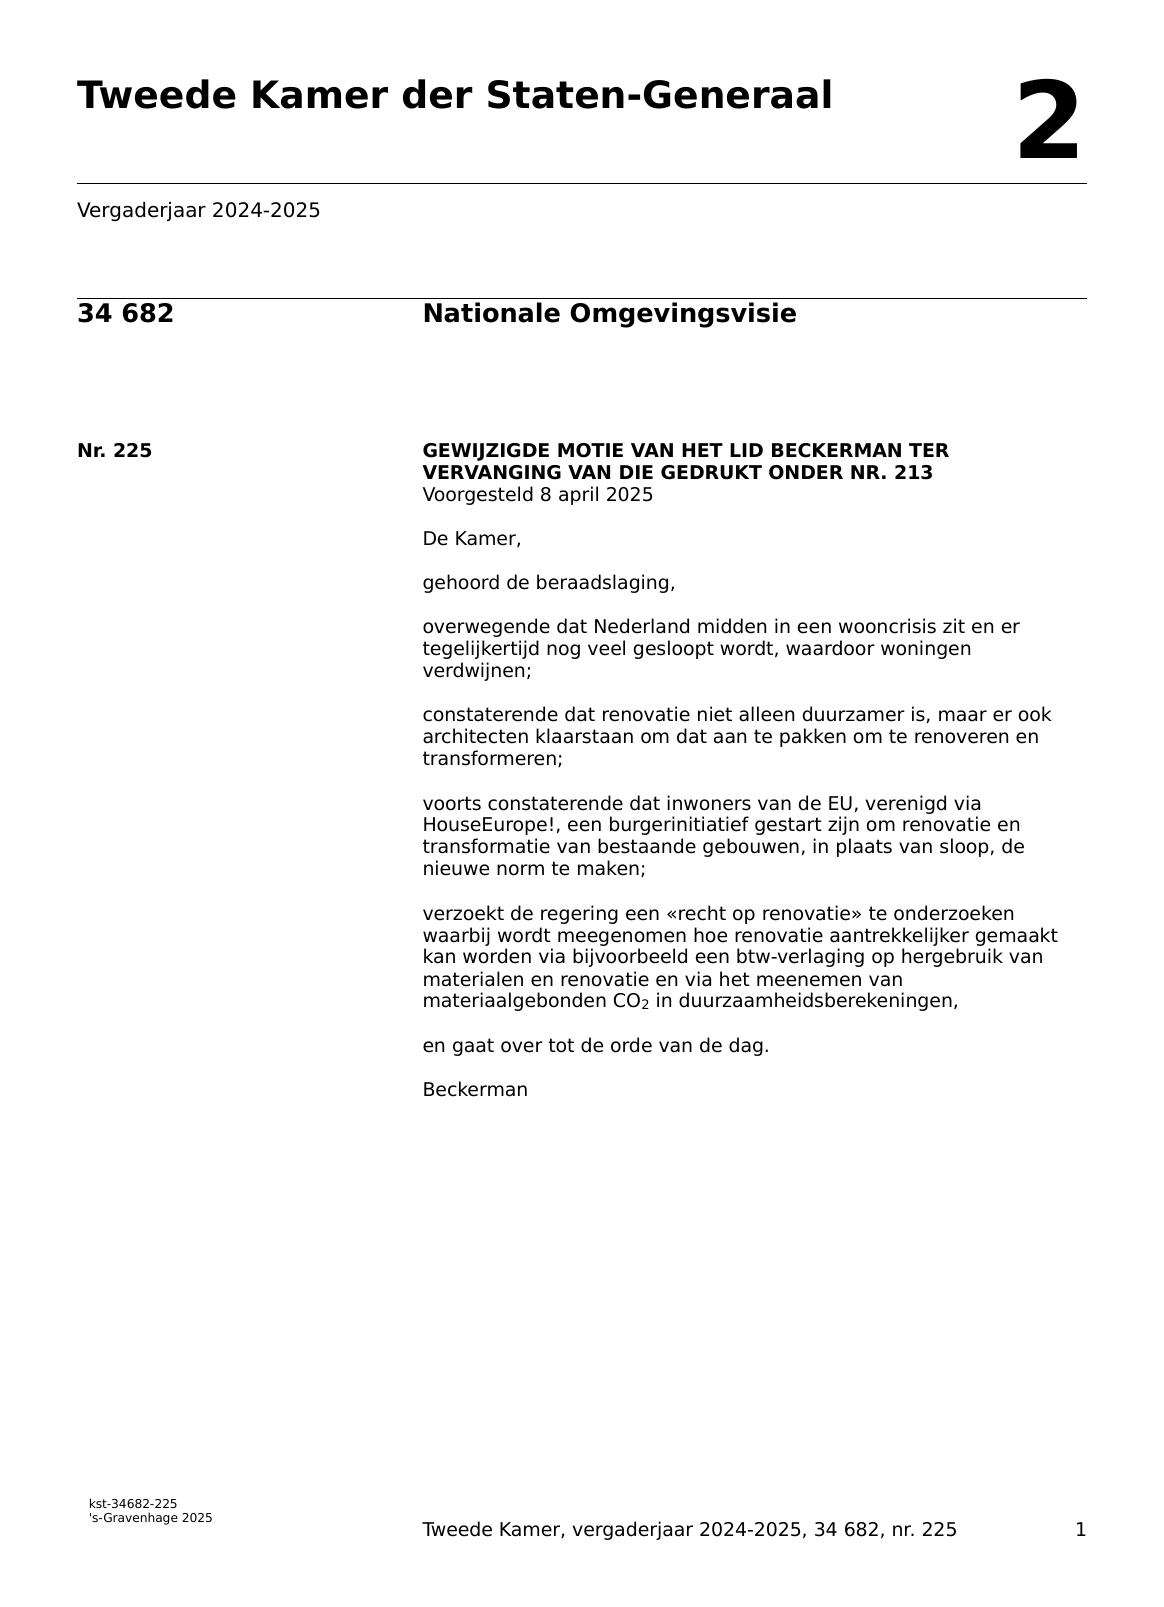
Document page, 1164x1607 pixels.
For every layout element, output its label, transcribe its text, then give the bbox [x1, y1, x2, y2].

table_cell Vergaderjaar 2024-2025 [77, 184, 1087, 298]
text constaterende dat renovatie niet alleen duurzamer is, maar er ook architecten klaarstaan om dat aan te pakken om te renoveren en transformeren; [422, 704, 1087, 770]
text gehoord de beraadslaging, [422, 572, 1087, 594]
text Beckerman [422, 1079, 1087, 1101]
text en gaat over tot de orde van de dag. [422, 1034, 1087, 1057]
text verzoekt de regering een «recht op renovatie» te onderzoeken waarbij wordt meegenomen hoe renovatie aantrekkelijker gemaakt kan worden via bijvoorbeeld een btw-verlaging op hergebruik van materialen en renovatie en via het meenemen van materiaalgebonden CO2 in duurzaamheidsberekeningen, [422, 902, 1087, 1012]
subtitle Nr. 225 GEWIJZIGDE MOTIE VAN HET LID BECKERMAN TER VERVANGING VAN DIE GEDRUKT ONDER NR. 213 [77, 440, 1087, 484]
table_header 2 [886, 59, 1087, 183]
text voorts constaterende dat inwoners van de EU, verenigd via HouseEurope!, een burgerinitiatief gestart zijn om renovatie en transformatie van bestaande gebouwen, in plaats van sloop, de nieuwe norm te maken; [422, 792, 1087, 880]
text De Kamer, [422, 528, 1087, 550]
text overwegende dat Nederland midden in een wooncrisis zit en er tegelijkertijd nog veel gesloopt wordt, waardoor woningen verdwijnen; [422, 616, 1087, 682]
subtitle 34 682 Nationale Omgevingsvisie [77, 299, 1087, 329]
text 's-Gravenhage 2025 [88, 1511, 323, 1525]
text Voorgesteld 8 april 2025 [422, 484, 1087, 506]
table_header Tweede Kamer der Staten-Generaal [77, 59, 886, 183]
text kst-34682-225 [88, 1497, 323, 1511]
